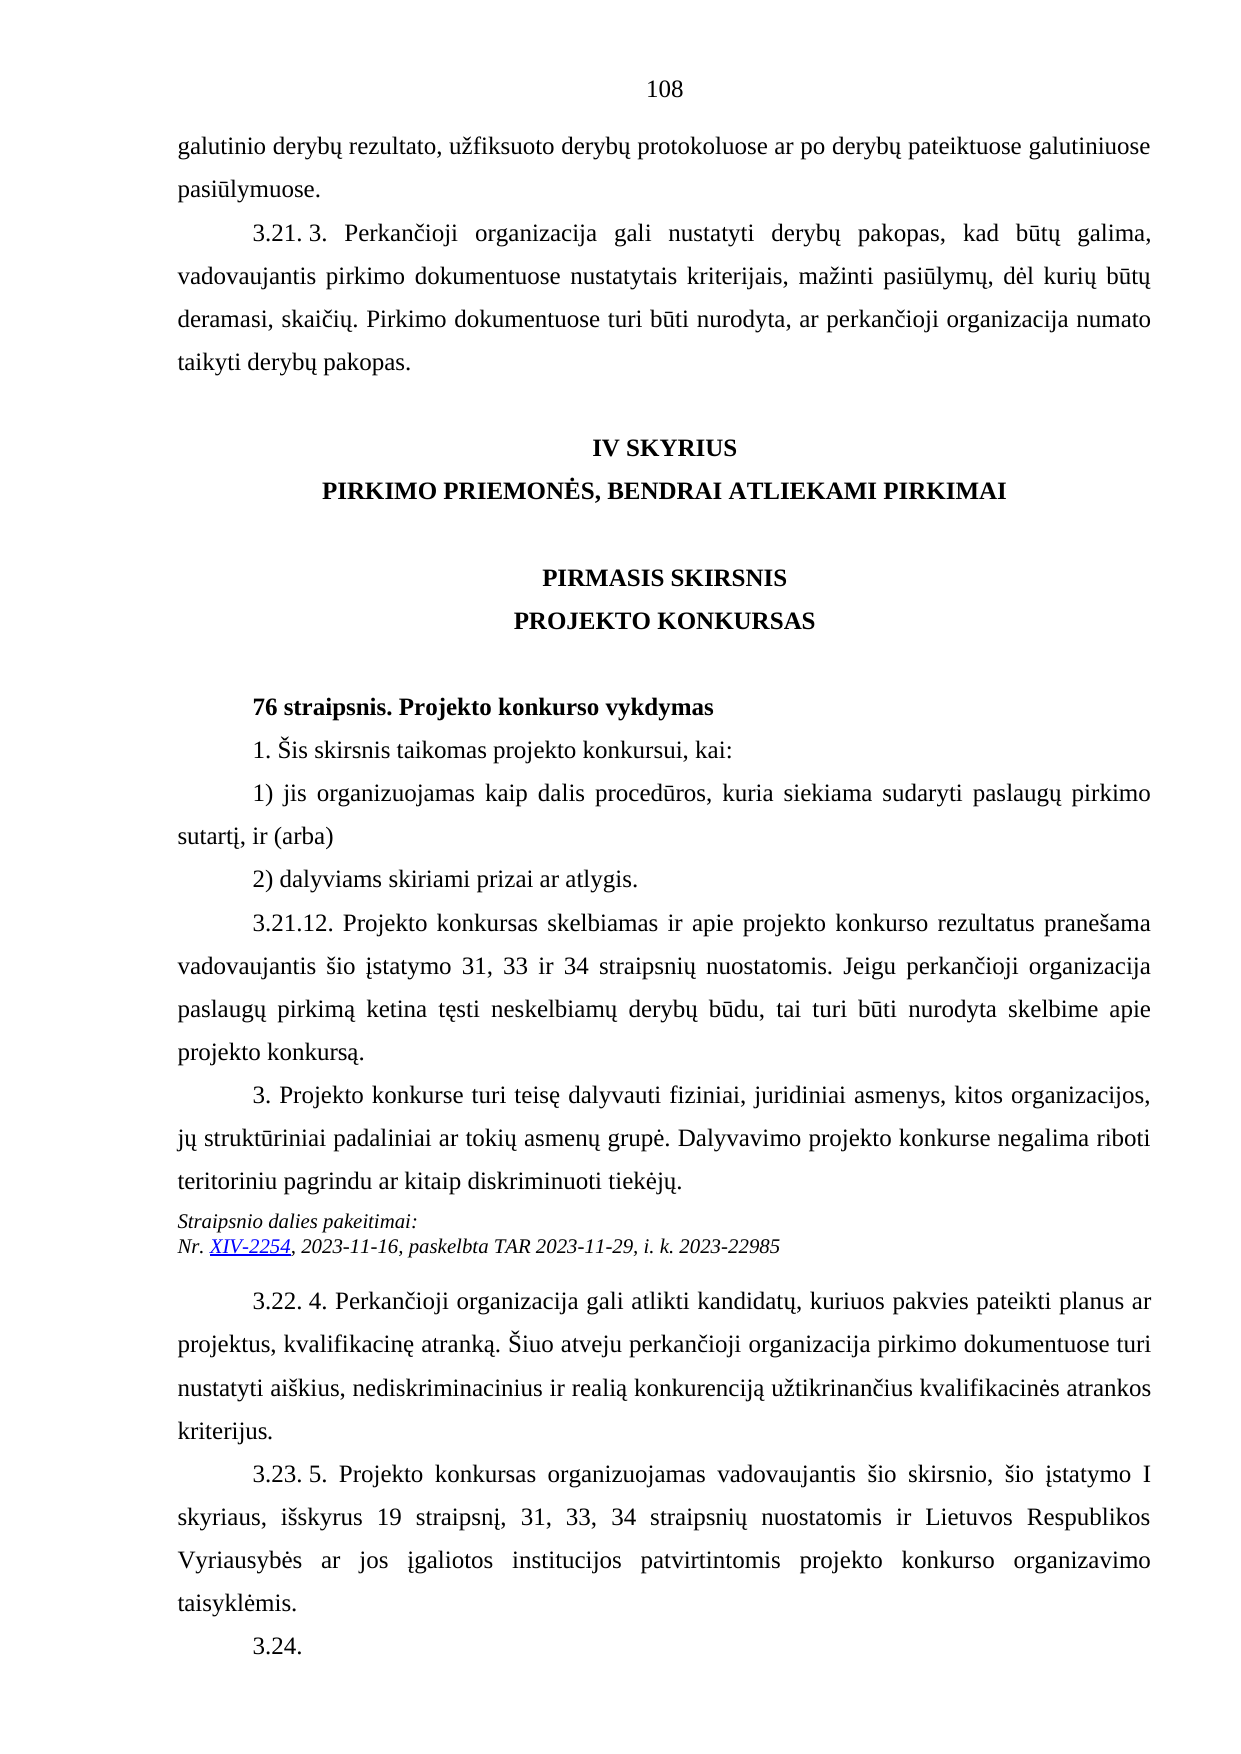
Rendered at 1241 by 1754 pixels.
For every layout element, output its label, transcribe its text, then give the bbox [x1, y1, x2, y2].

text 2) dalyviams skiriami prizai ar atlygis. [177, 864, 1152, 893]
text Straipsnio dalies pakeitimai: [177, 1209, 1152, 1233]
text 1. Šis skirsnis taikomas projekto konkursui, kai: [177, 735, 1152, 764]
text IV SKYRIUS [177, 433, 1152, 462]
text Nr. XIV-2254, 2023-11-16, paskelbta TAR 2023-11-29, i. k. 2023-22985 [177, 1233, 1152, 1258]
text 76 straipsnis. Projekto konkurso vykdymas [177, 692, 1152, 721]
subtitle galutinio derybų rezultato, užfiksuoto derybų protokoluose ar po derybų pateiktuose galutiniuose pasiūlymuose. [177, 131, 1152, 203]
subtitle 3. Perkančioji organizacija gali nustatyti derybų pakopas, kad būtų galima, vadovaujantis pirkimo dokumentuose nustatytais kriterijais, mažinti pasiūlymų, dėl kurių būtų deramasi, skaičių. Pirkimo dokumentuose turi būti nurodyta, ar perkančioji organizacija numato taikyti derybų pakopas. [177, 218, 1152, 376]
subtitle 4. Perkančioji organizacija gali atlikti kandidatų, kuriuos pakvies pateikti planus ar projektus, kvalifikacinę atranką. Šiuo atveju perkančioji organizacija pirkimo dokumentuose turi nustatyti aiškius, nediskriminacinius ir realią konkurenciją užtikrinančius kvalifikacinės atrankos kriterijus. [177, 1286, 1152, 1444]
text PIRKIMO PRIEMONĖS, BENDRAI ATLIEKAMI PIRKIMAI [177, 476, 1152, 505]
subtitle 2. Projekto konkursas skelbiamas ir apie projekto konkurso rezultatus pranešama vadovaujantis šio įstatymo 31, 33 ir 34 straipsnių nuostatomis. Jeigu perkančioji organizacija paslaugų pirkimą ketina tęsti neskelbiamų derybų būdu, tai turi būti nurodyta skelbime apie projekto konkursą. [177, 908, 1152, 1066]
subtitle 5. Projekto konkursas organizuojamas vadovaujantis šio skirsnio, šio įstatymo I skyriaus, išskyrus 19 straipsnį, 31, 33, 34 straipsnių nuostatomis ir Lietuvos Respublikos Vyriausybės ar jos įgaliotos institucijos patvirtintomis projekto konkurso organizavimo taisyklėmis. [177, 1459, 1152, 1617]
text PROJEKTO KONKURSAS [177, 606, 1152, 634]
text PIRMASIS SKIRSNIS [177, 563, 1152, 591]
text 1) jis organizuojamas kaip dalis procedūros, kuria siekiama sudaryti paslaugų pirkimo sutartį, ir (arba) [177, 778, 1152, 850]
text 3. Projekto konkurse turi teisę dalyvauti fiziniai, juridiniai asmenys, kitos organizacijos, jų struktūriniai padaliniai ar tokių asmenų grupė. Dalyvavimo projekto konkurse negalima riboti teritoriniu pagrindu ar kitaip diskriminuoti tiekėjų. [177, 1080, 1152, 1195]
